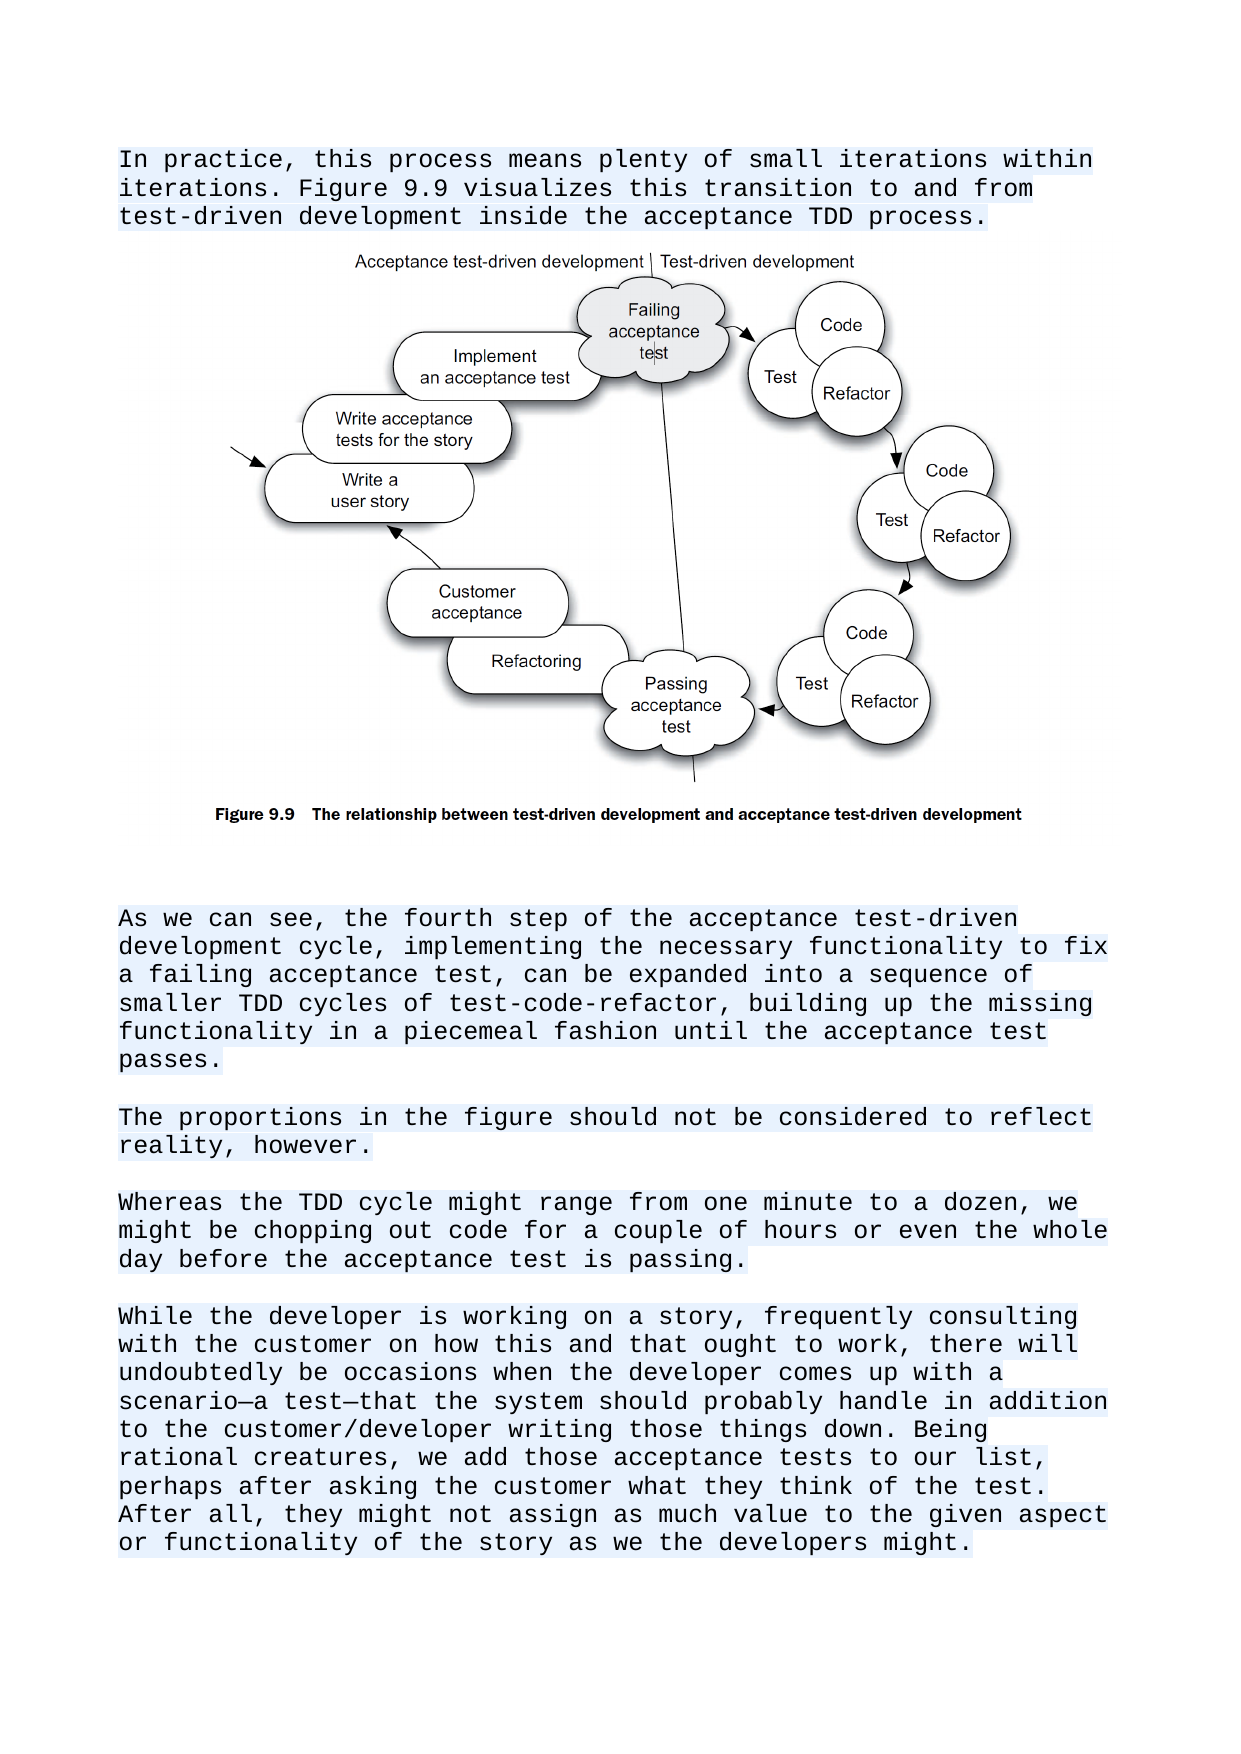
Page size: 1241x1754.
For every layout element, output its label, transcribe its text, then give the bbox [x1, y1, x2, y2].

text As we can see, the fourth step of the acceptance test-driven development cycle, implementing the necessary functionality to fix a failing acceptance test, can be expanded into a sequence of smaller TDD cycles of test-code-refactor, building up the missing functionality in a piecemeal fashion until the acceptance test passes. [118, 905, 1122, 1075]
picture [118, 231, 1123, 846]
text Whereas the TDD cycle might range from one minute to a dozen, we might be chopping out code for a couple of hours or even the whole day before the acceptance test is passing. [118, 1189, 1122, 1274]
text The proportions in the figure should not be considered to reflect reality, however. [118, 1104, 1122, 1161]
text In practice, this process means plenty of small iterations within iterations. Figure 9.9 visualizes this transition to and from test-driven development inside the acceptance TDD process. [118, 147, 1122, 231]
text While the developer is working on a story, frequently consulting with the customer on how this and that ought to work, there will undoubtedly be occasions when the developer comes up with a scenario—a test—that the system should probably handle in addition to the customer/developer writing those things down. Being rational creatures, we add those acceptance tests to our list, perhaps after asking the customer what they think of the test. After all, they might not assign as much value to the given aspect or functionality of the story as we the developers might. [118, 1303, 1122, 1558]
